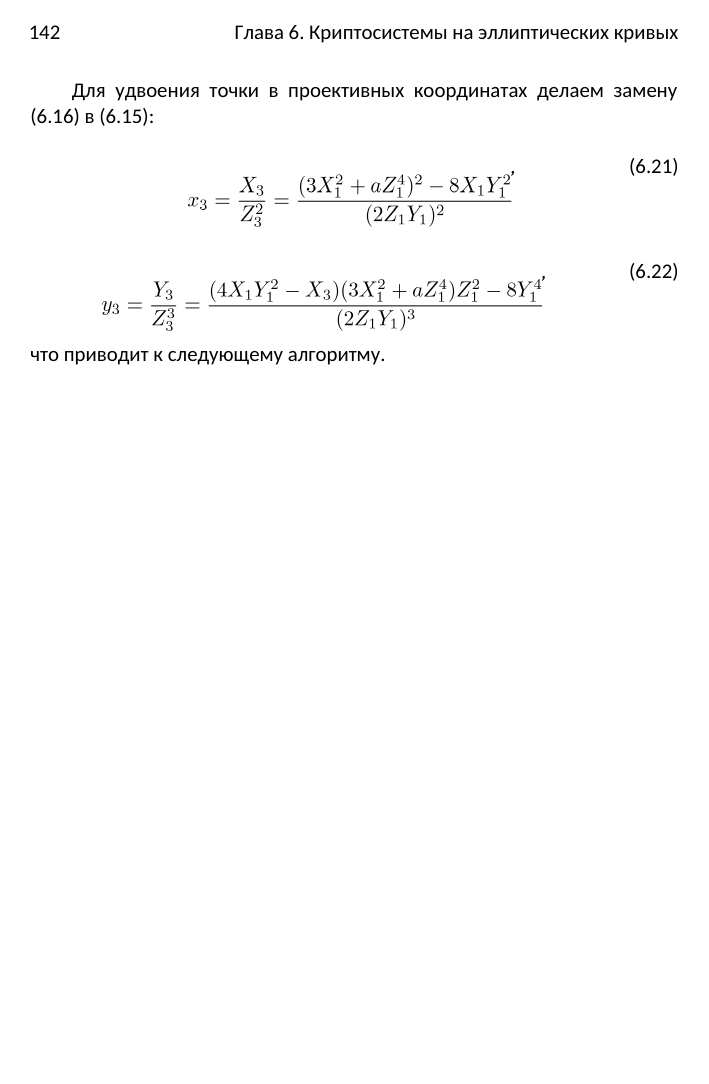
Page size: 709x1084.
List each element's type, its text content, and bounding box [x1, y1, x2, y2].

text что приводит к следующему алгоритму. [30, 341, 678, 367]
text , (6.22) [29, 256, 678, 331]
text , (6.21) [29, 152, 678, 226]
text Для удвоения точки в проективных координатах делаем замену (6.16) в (6.15): [30, 77, 678, 129]
